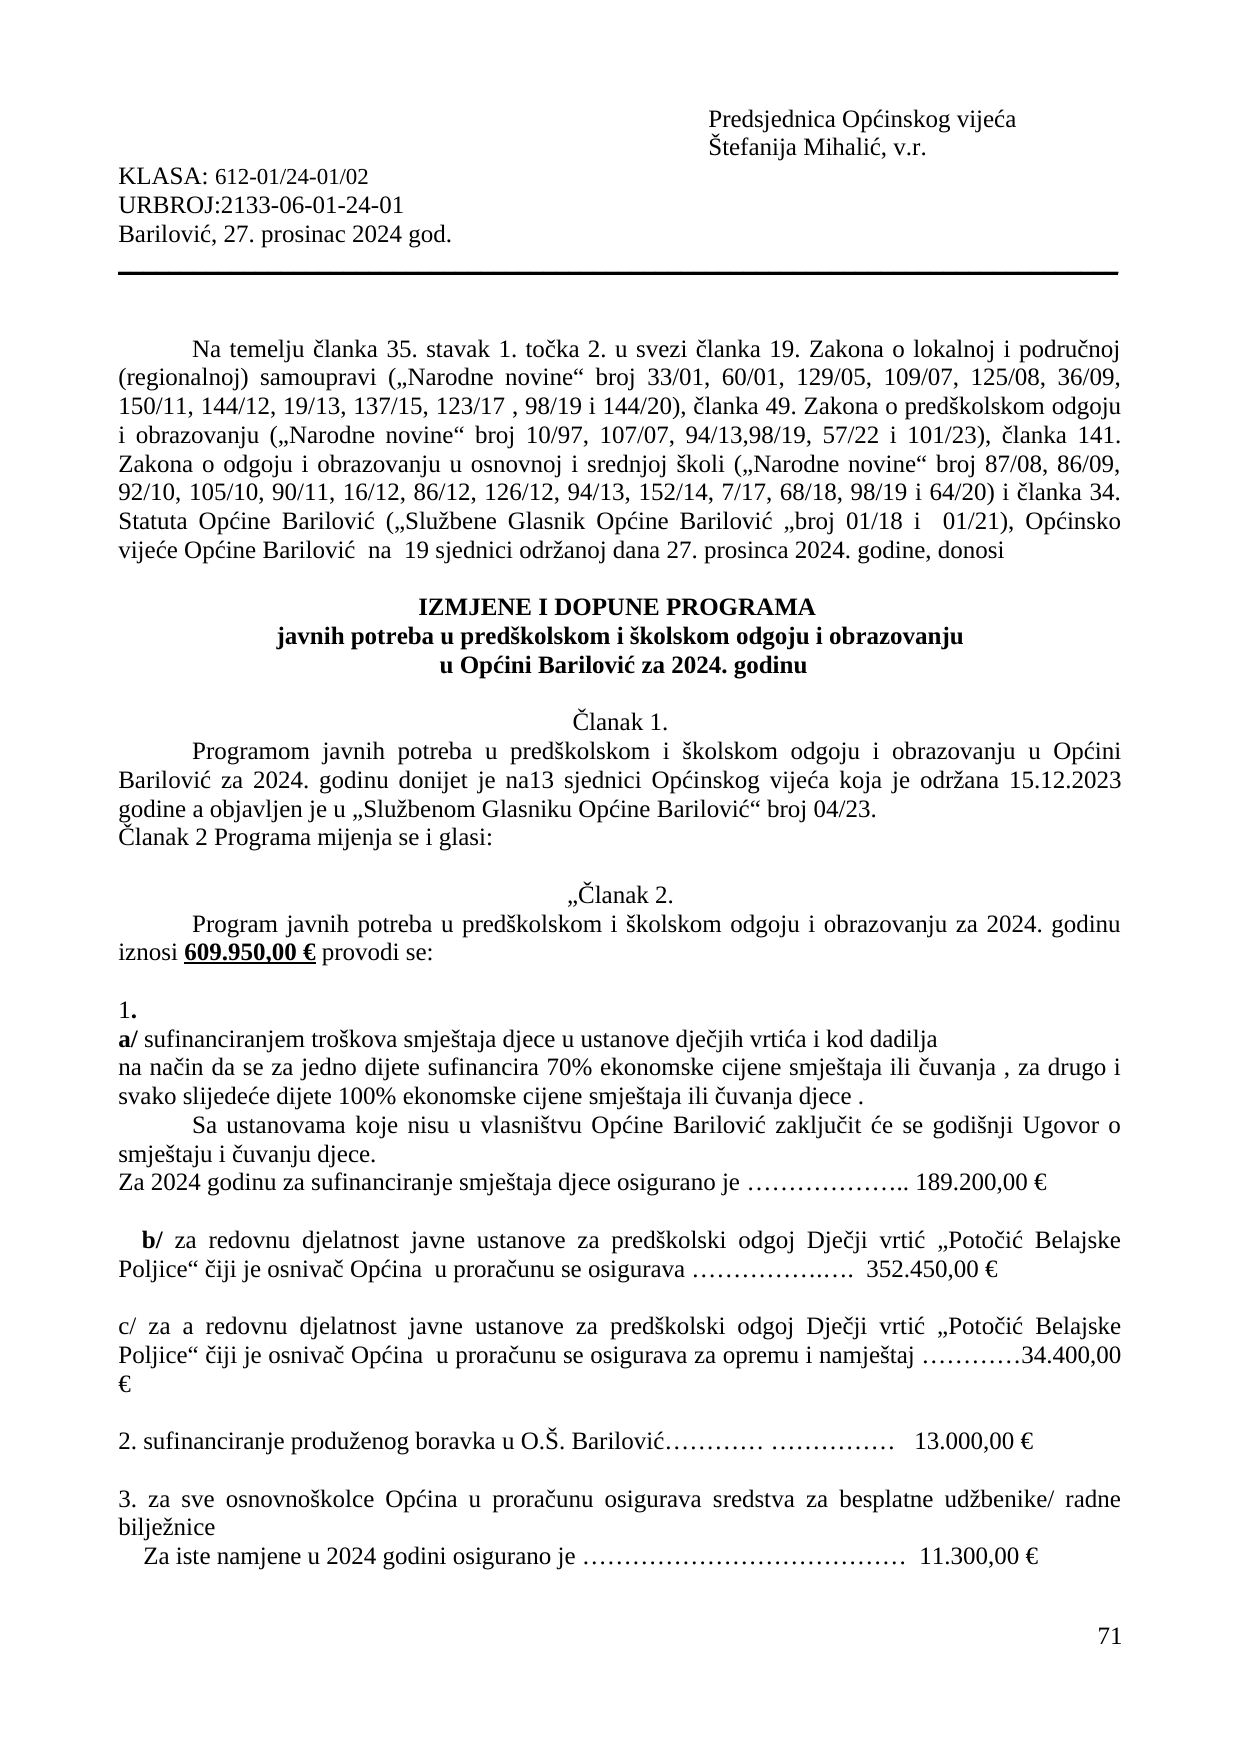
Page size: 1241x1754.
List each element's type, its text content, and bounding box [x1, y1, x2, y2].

text Program javnih potreba u predškolskom i školskom odgoju i obrazovanju za 2024. godinu iznosi 609.950,00 € provodi se: [118, 909, 1122, 966]
text IZMJENE I DOPUNE PROGRAMA [118, 592, 1122, 621]
text Programom javnih potreba u predškolskom i školskom odgoju i obrazovanju u Općini Barilović za 2024. godinu donijet je na13 sjednici Općinskog vijeća koja je održana 15.12.2023 godine a objavljen je u „Službenom Glasniku Općine Barilović“ broj 04/23. [118, 736, 1122, 822]
text Članak 1. [118, 707, 1122, 736]
text URBROJ:2133-06-01-24-01 [118, 190, 1122, 219]
text 3. za sve osnovnoškolce Općina u proračunu osigurava sredstva za besplatne udžbenike/ radne bilježnice [118, 1484, 1122, 1541]
text „Članak 2. [118, 880, 1122, 909]
text Za 2024 godinu za sufinanciranje smještaja djece osigurano je ……………….. 189.200,00 € [118, 1167, 1122, 1196]
text u Općini Barilović za 2024. godinu [118, 650, 1122, 679]
text KLASA: 612-01/24-01/02 [118, 161, 1122, 190]
text javnih potreba u predškolskom i školskom odgoju i obrazovanju [118, 621, 1122, 650]
text Sa ustanovama koje nisu u vlasništvu Općine Barilović zaključit će se godišnji Ugovor o smještaju i čuvanju djece. [118, 1110, 1122, 1167]
text b/ za redovnu djelatnost javne ustanove za predškolski odgoj Dječji vrtić „Potočić Belajske Poljice“ čiji je osnivač Općina u proračunu se osigurava …………….…. 352.450,00 € [118, 1225, 1122, 1282]
text Barilović, 27. prosinac 2024 god. [118, 219, 1122, 247]
text 1. [118, 995, 1122, 1024]
text Za iste namjene u 2024 godini osigurano je ………………………………… 11.300,00 € [118, 1541, 1122, 1570]
text ________________________________________________________________________________ [118, 247, 1122, 276]
text Predsjednica Općinskog vijeća [118, 104, 1122, 132]
text Štefanija Mihalić, v.r. [118, 132, 1122, 161]
text a/ sufinanciranjem troškova smještaja djece u ustanove dječjih vrtića i kod dadilja [118, 1024, 1122, 1052]
text 2. sufinanciranje produženog boravka u O.Š. Barilović………… …………… 13.000,00 € [118, 1426, 1122, 1455]
text Na temelju članka 35. stavak 1. točka 2. u svezi članka 19. Zakona o lokalnoj i područnoj (regionalnoj) samoupravi („Narodne novine“ broj 33/01, 60/01, 129/05, 109/07, 125/08, 36/09, 150/11, 144/12, 19/13, 137/15, 123/17 , 98/19 i 144/20), članka 49. Zakona o predškolskom odgoju i obrazovanju („Narodne novine“ broj 10/97, 107/07, 94/13,98/19, 57/22 i 101/23), članka 141. Zakona o odgoju i obrazovanju u osnovnoj i srednjoj školi („Narodne novine“ broj 87/08, 86/09, 92/10, 105/10, 90/11, 16/12, 86/12, 126/12, 94/13, 152/14, 7/17, 68/18, 98/19 i 64/20) i članka 34. Statuta Općine Barilović („Službene Glasnik Općine Barilović „broj 01/18 i 01/21), Općinsko vijeće Općine Barilović na 19 sjednici održanoj dana 27. prosinca 2024. godine, donosi [118, 334, 1122, 564]
text c/ za a redovnu djelatnost javne ustanove za predškolski odgoj Dječji vrtić „Potočić Belajske Poljice“ čiji je osnivač Općina u proračunu se osigurava za opremu i namještaj …………34.400,00 € [118, 1311, 1122, 1397]
text Članak 2 Programa mijenja se i glasi: [118, 822, 1122, 851]
text na način da se za jedno dijete sufinancira 70% ekonomske cijene smještaja ili čuvanja , za drugo i svako slijedeće dijete 100% ekonomske cijene smještaja ili čuvanja djece . [118, 1052, 1122, 1110]
